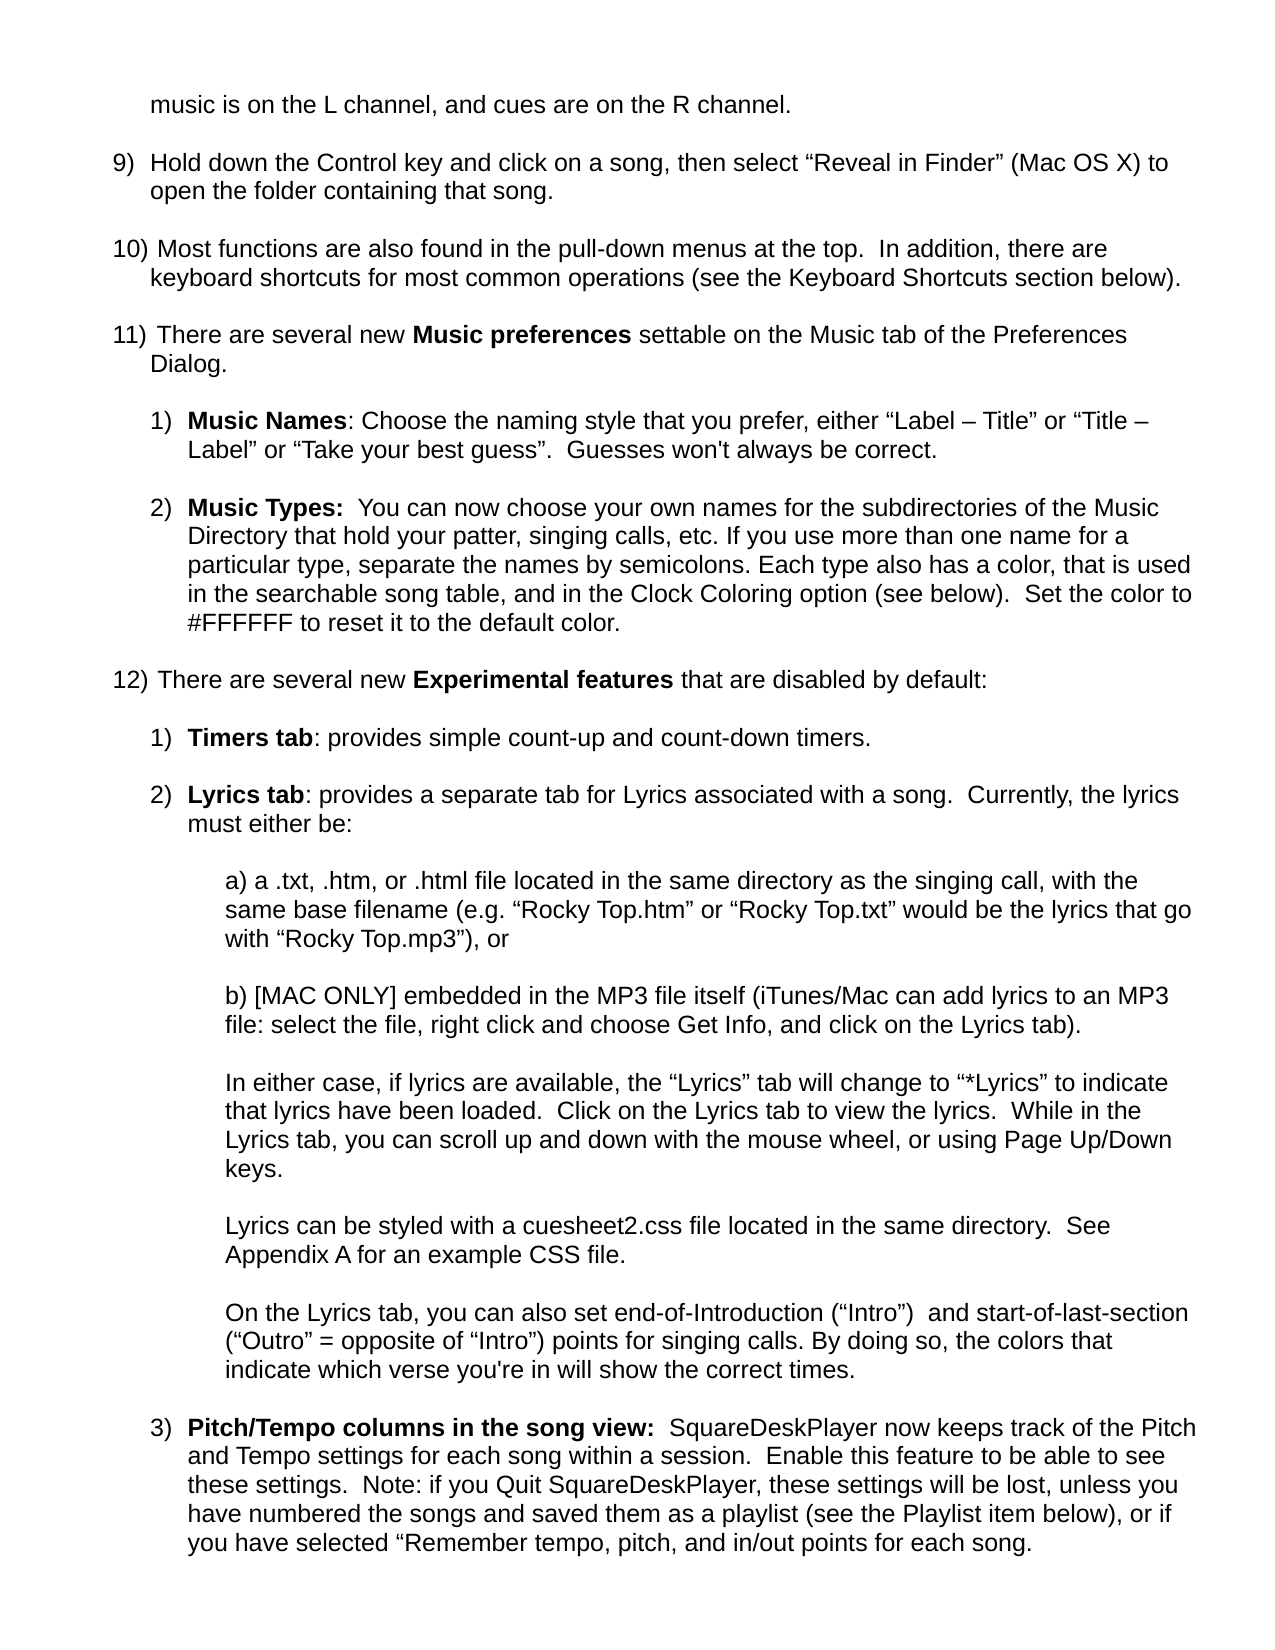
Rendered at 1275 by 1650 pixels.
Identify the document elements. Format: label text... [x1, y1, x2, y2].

list b) [MAC ONLY] embedded in the MP3 file itself (iTunes/Mac can add lyrics to an MP3 file: select the file, right click and choose Get Info, and click on the Lyrics tab). In either case, if lyrics are available, the “Lyrics” tab will change to “*Lyrics” to indicate that lyrics have been loaded. Click on the Lyrics tab to view the lyrics. While in the Lyrics tab, you can scroll up and down with the mouse wheel, or using Page Up/Down keys. Lyrics can be styled with a cuesheet2.css file located in the same directory. See Appendix A for an example CSS file. [187, 981, 1200, 1269]
list Timers tab: provides simple count-up and count-down timers. [150, 722, 1200, 780]
list music is on the L channel, and cues are on the R channel. [112, 90, 1200, 147]
list There are several new Experimental features that are disabled by default: [112, 665, 1200, 722]
list Lyrics tab: provides a separate tab for Lyrics associated with a song. Currently, the lyrics must either be: [150, 780, 1200, 866]
list a) a .txt, .htm, or .html file located in the same directory as the singing call, with the same base filename (e.g. “Rocky Top.htm” or “Rocky Top.txt” would be the lyrics that go with “Rocky Top.mp3”), or [187, 866, 1200, 981]
list On the Lyrics tab, you can also set end-of-Introduction (“Intro”) and start-of-last-section (“Outro” = opposite of “Intro”) points for singing calls. By doing so, the colors that indicate which verse you're in will show the correct times. [187, 1269, 1200, 1412]
list Hold down the Control key and click on a song, then select “Reveal in Finder” (Mac OS X) to open the folder containing that song. [112, 147, 1200, 234]
list Most functions are also found in the pull-down menus at the top. In addition, there are keyboard shortcuts for most common operations (see the Keyboard Shortcuts section below). [112, 234, 1200, 320]
list Music Names: Choose the naming style that you prefer, either “Label – Title” or “Title – Label” or “Take your best guess”. Guesses won't always be correct. [150, 406, 1200, 492]
list Pitch/Tempo columns in the song view: SquareDeskPlayer now keeps track of the Pitch and Tempo settings for each song within a session. Enable this feature to be able to see these settings. Note: if you Quit SquareDeskPlayer, these settings will be lost, unless you have numbered the songs and saved them as a playlist (see the Playlist item below), or if you have selected “Remember tempo, pitch, and in/out points for each song. [150, 1412, 1200, 1556]
list There are several new Music preferences settable on the Music tab of the Preferences Dialog. [112, 320, 1200, 377]
list Music Types: You can now choose your own names for the subdirectories of the Music Directory that hold your patter, singing calls, etc. If you use more than one name for a particular type, separate the names by semicolons. Each type also has a color, that is used in the searchable song table, and in the Clock Coloring option (see below). Set the color to #FFFFFF to reset it to the default color. [150, 492, 1200, 665]
